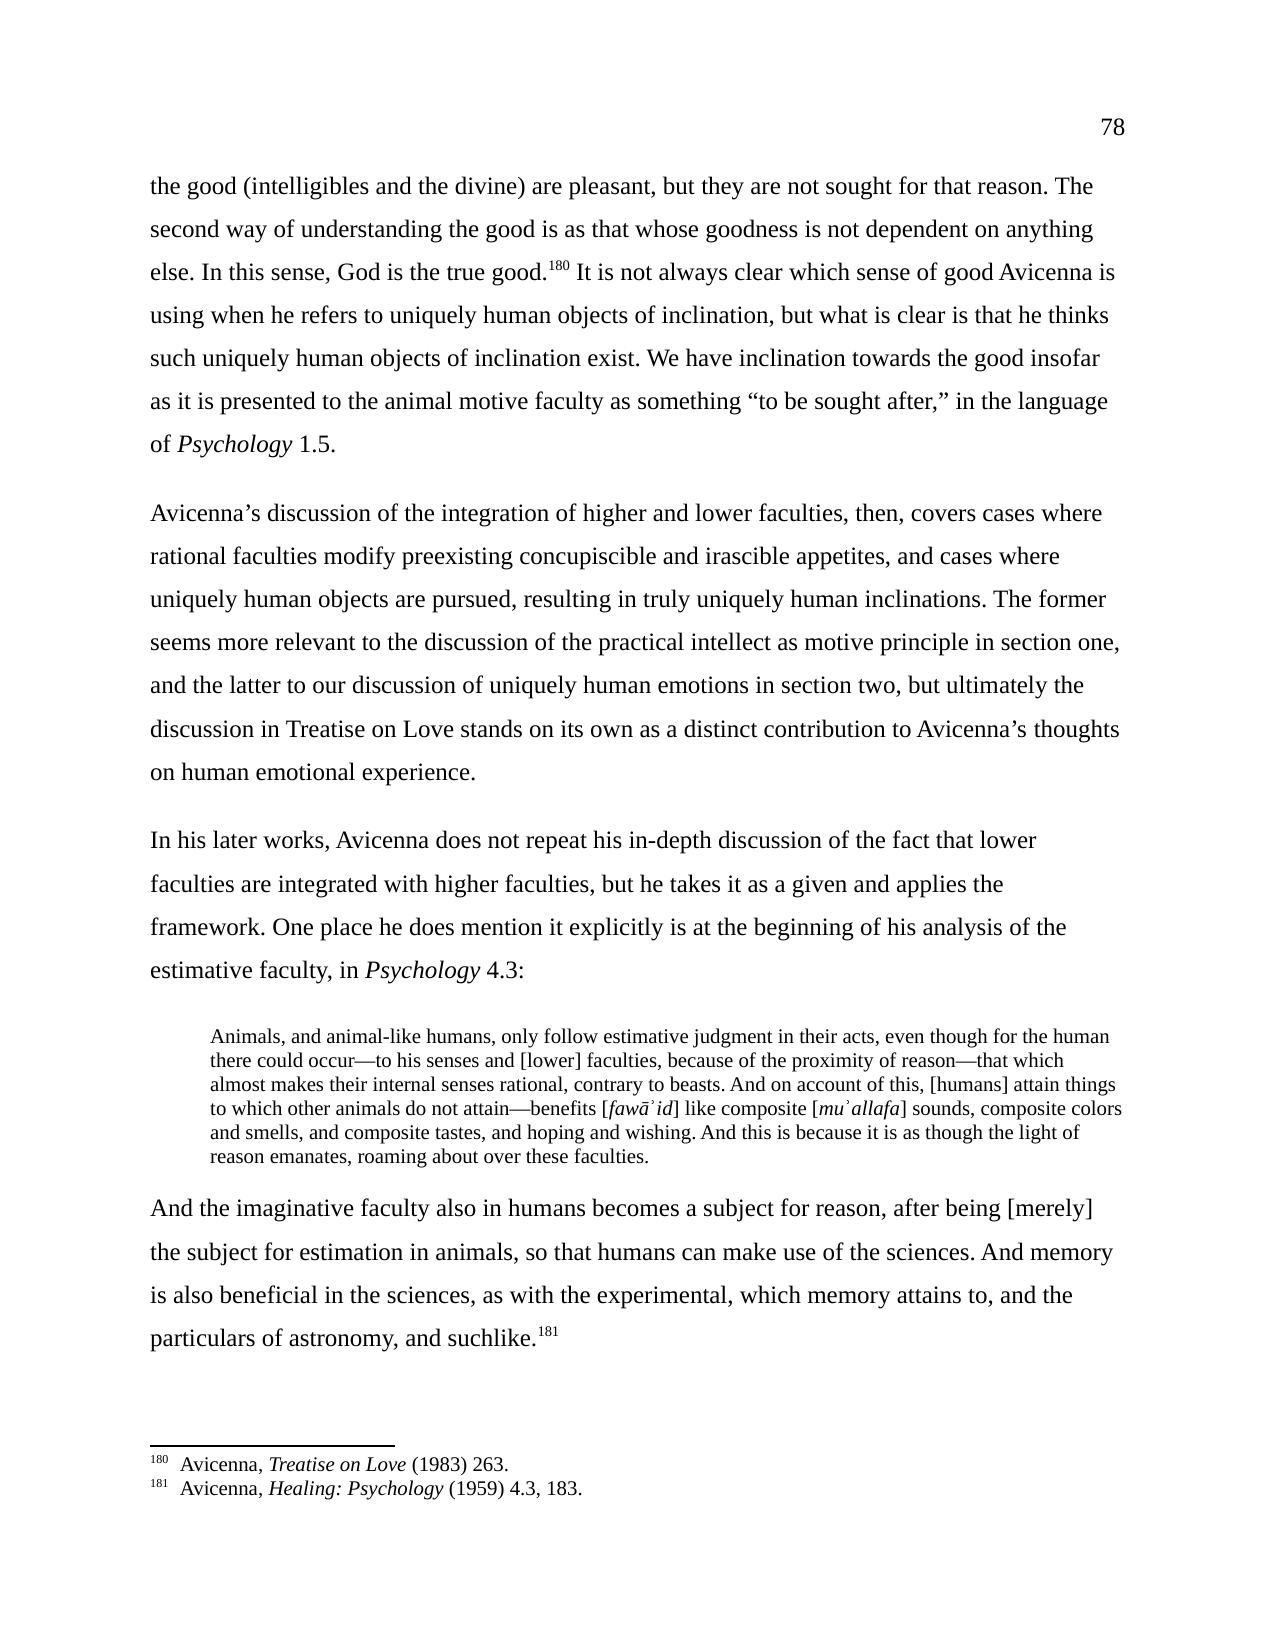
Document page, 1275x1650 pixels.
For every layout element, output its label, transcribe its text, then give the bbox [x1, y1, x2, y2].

text Animals, and animal-like humans, only follow estimative judgment in their acts, even though for the human there could occur—to his senses and [lower] faculties, because of the proximity of reason—that which almost makes their internal senses rational, contrary to beasts. And on account of this, [humans] attain things to which other animals do not attain—benefits [fawāʾid] like composite [muʾallafa] sounds, composite colors and smells, and composite tastes, and hoping and wishing. And this is because it is as though the light of reason emanates, roaming about over these faculties. [210, 1023, 1125, 1168]
text Avicenna’s discussion of the integration of higher and lower faculties, then, covers cases where rational faculties modify preexisting concupiscible and irascible appetites, and cases where uniquely human objects are pursued, resulting in truly uniquely human inclinations. The former seems more relevant to the discussion of the practical intellect as motive principle in section one, and the latter to our discussion of uniquely human emotions in section two, but ultimately the discussion in Treatise on Love stands on its own as a distinct contribution to Avicenna’s thoughts on human emotional experience. [150, 498, 1125, 786]
text Avicenna, Treatise on Love (1983) 263. [150, 1452, 1125, 1476]
text And the imaginative faculty also in humans becomes a subject for reason, after being [merely] the subject for estimation in animals, so that humans can make use of the sciences. And memory is also beneficial in the sciences, as with the experimental, which memory attains to, and the particulars of astronomy, and suchlike. [150, 1193, 1125, 1352]
text the good (intelligibles and the divine) are pleasant, but they are not sought for that reason. The second way of understanding the good is as that whose goodness is not dependent on anything else. In this sense, God is the true good. It is not always clear which sense of good Avicenna is using when he refers to uniquely human objects of inclination, but what is clear is that he thinks such uniquely human objects of inclination exist. We have inclination towards the good insofar as it is presented to the animal motive faculty as something “to be sought after,” in the language of Psychology 1.5. [150, 171, 1125, 458]
text In his later works, Avicenna does not repeat his in-depth discussion of the fact that lower faculties are integrated with higher faculties, but he takes it as a given and applies the framework. One place he does mention it explicitly is at the beginning of his analysis of the estimative faculty, in Psychology 4.3: [150, 826, 1125, 984]
text Avicenna, Healing: Psychology (1959) 4.3, 183. [150, 1476, 1125, 1500]
